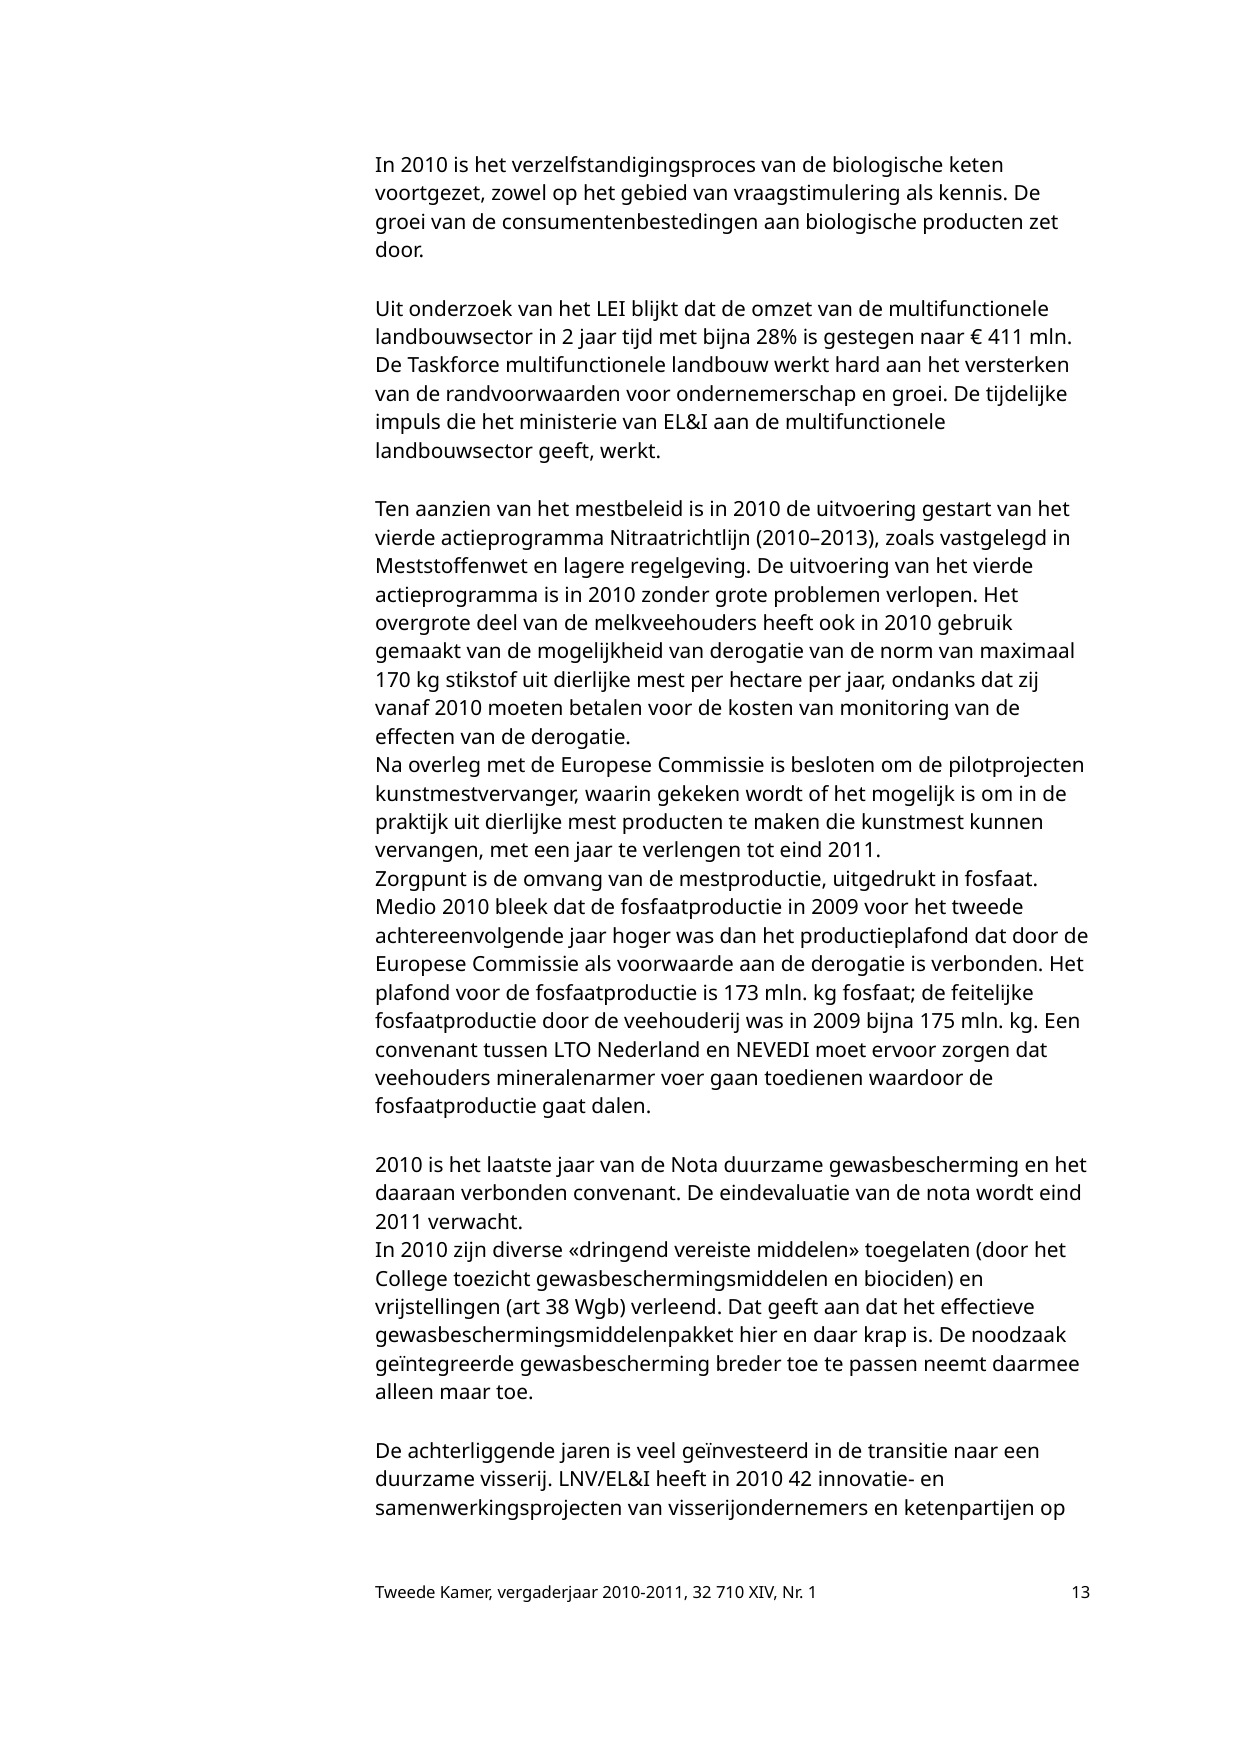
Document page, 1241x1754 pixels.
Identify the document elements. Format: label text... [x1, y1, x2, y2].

text 2010 is het laatste jaar van de Nota duurzame gewasbescherming en het daaraan verbonden convenant. De eindevaluatie van de nota wordt eind 2011 verwacht. [375, 1150, 1090, 1235]
text Na overleg met de Europese Commissie is besloten om de pilotprojecten kunstmestvervanger, waarin gekeken wordt of het mogelijk is om in de praktijk uit dierlijke mest producten te maken die kunstmest kunnen vervangen, met een jaar te verlengen tot eind 2011. [375, 750, 1090, 864]
text In 2010 is het verzelfstandigingsproces van de biologische keten voortgezet, zowel op het gebied van vraagstimulering als kennis. De groei van de consumentenbestedingen aan biologische producten zet door. [375, 150, 1090, 264]
text Zorgpunt is de omvang van de mestproductie, uitgedrukt in fosfaat. Medio 2010 bleek dat de fosfaatproductie in 2009 voor het tweede achtereenvolgende jaar hoger was dan het productieplafond dat door de Europese Commissie als voorwaarde aan de derogatie is verbonden. Het plafond voor de fosfaatproductie is 173 mln. kg fosfaat; de feitelijke fosfaatproductie door de veehouderij was in 2009 bijna 175 mln. kg. Een convenant tussen LTO Nederland en NEVEDI moet ervoor zorgen dat veehouders mineralenarmer voer gaan toedienen waardoor de fosfaatproductie gaat dalen. [375, 864, 1090, 1120]
text Ten aanzien van het mestbeleid is in 2010 de uitvoering gestart van het vierde actieprogramma Nitraatrichtlijn (2010–2013), zoals vastgelegd in Meststoffenwet en lagere regelgeving. De uitvoering van het vierde actieprogramma is in 2010 zonder grote problemen verlopen. Het overgrote deel van de melkveehouders heeft ook in 2010 gebruik gemaakt van de mogelijkheid van derogatie van de norm van maximaal 170 kg stikstof uit dierlijke mest per hectare per jaar, ondanks dat zij vanaf 2010 moeten betalen voor de kosten van monitoring van de effecten van de derogatie. [375, 494, 1090, 750]
text Uit onderzoek van het LEI blijkt dat de omzet van de multifunctionele landbouwsector in 2 jaar tijd met bijna 28% is gestegen naar € 411 mln. De Taskforce multifunctionele landbouw werkt hard aan het versterken van de randvoorwaarden voor ondernemerschap en groei. De tijdelijke impuls die het ministerie van EL&I aan de multifunctionele landbouwsector geeft, werkt. [375, 294, 1090, 464]
text In 2010 zijn diverse «dringend vereiste middelen» toegelaten (door het College toezicht gewasbeschermingsmiddelen en biociden) en vrijstellingen (art 38 Wgb) verleend. Dat geeft aan dat het effectieve gewasbeschermingsmiddelenpakket hier en daar krap is. De noodzaak geïntegreerde gewasbescherming breder toe te passen neemt daarmee alleen maar toe. [375, 1235, 1090, 1406]
text De achterliggende jaren is veel geïnvesteerd in de transitie naar een duurzame visserij. LNV/EL&I heeft in 2010 42 innovatie- en samenwerkingsprojecten van visserijondernemers en ketenpartijen op [375, 1436, 1090, 1521]
